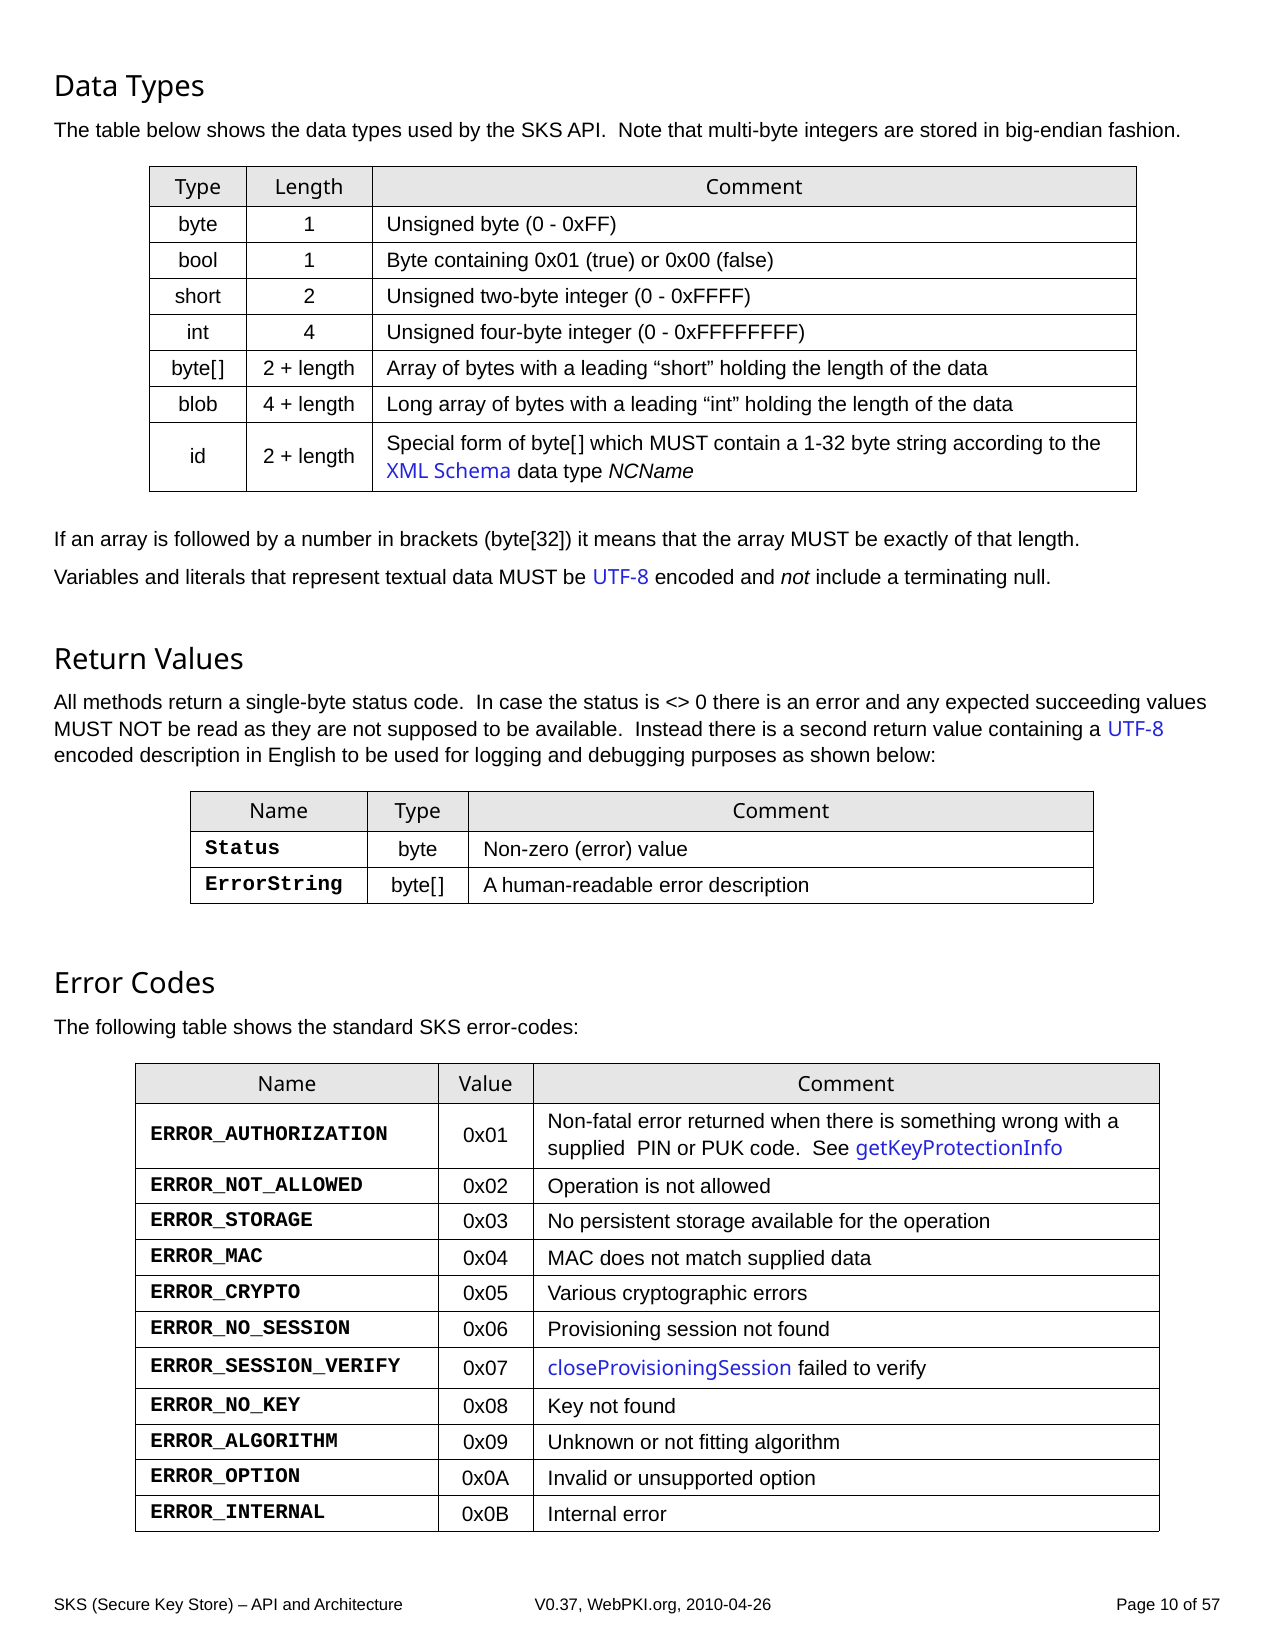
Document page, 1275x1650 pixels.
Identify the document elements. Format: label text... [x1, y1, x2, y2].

table_cell id [150, 423, 246, 491]
table_cell 0x05 [439, 1276, 533, 1311]
table_header Comment [534, 1064, 1159, 1103]
table_cell Provisioning session not found [534, 1312, 1159, 1347]
text Variables and literals that represent textual data MUST be UTF-8 encoded and not include a terminating null. [54, 562, 1221, 591]
table_cell 0x0A [439, 1460, 533, 1495]
table_cell ERROR_NO_SESSION [136, 1312, 438, 1347]
table_cell 2 + length [247, 351, 372, 386]
table_cell byte⁮[ ] [368, 868, 468, 903]
table_header Comment [469, 792, 1093, 831]
table_header Value [439, 1064, 533, 1103]
table_cell 0x02 [439, 1169, 533, 1203]
table_cell blob [150, 387, 246, 422]
table_cell ERROR_NOT_ALLOWED [136, 1169, 438, 1203]
table_cell Byte containing 0x01 (true) or 0x00 (false) [373, 243, 1136, 278]
table_cell A human-readable error description [469, 868, 1093, 903]
table_cell 0x07 [439, 1348, 533, 1387]
table_cell Unsigned four-byte integer (0 - 0xFFFFFFFF) [373, 315, 1136, 350]
text The table below shows the data types used by the SKS API. Note that multi-byte integers are stored in big-endian fashion. [54, 118, 1221, 166]
table_cell int [150, 315, 246, 350]
table_cell MAC does not match supplied data [534, 1240, 1159, 1275]
subtitle Data Types [54, 66, 1221, 105]
table_cell 4 [247, 315, 372, 350]
table_cell Operation is not allowed [534, 1169, 1159, 1203]
table_cell ERROR_CRYPTO [136, 1276, 438, 1311]
table_cell Key not found [534, 1389, 1159, 1423]
table_header Comment [373, 167, 1136, 206]
subtitle Return Values [54, 638, 1221, 678]
table_cell 1 [247, 243, 372, 278]
table_cell Non-zero (error) value [469, 832, 1093, 867]
table_cell Unsigned two-byte integer (0 - 0xFFFF) [373, 279, 1136, 314]
table_cell Array of bytes with a leading “short” holding the length of the data [373, 351, 1136, 386]
table_cell 1 [247, 207, 372, 242]
table_cell Various cryptographic errors [534, 1276, 1159, 1311]
table_cell Unsigned byte (0 - 0xFF) [373, 207, 1136, 242]
table_header Name [191, 792, 367, 831]
table_cell Unknown or not fitting algorithm [534, 1425, 1159, 1459]
table_cell byte [150, 207, 246, 242]
text The following table shows the standard SKS error-codes: [54, 1015, 1221, 1063]
table_cell bool [150, 243, 246, 278]
table_cell 0x08 [439, 1389, 533, 1423]
table_cell Invalid or unsupported option [534, 1460, 1159, 1495]
text All methods return a single-byte status code. In case the status is <> 0 there is an error and any expected succeeding values MUST NOT be read as they are not supposed to be available. Instead there is a second return value containing a UTF-8 encoded description in English to be used for logging and debugging purposes as shown below: [54, 690, 1221, 791]
table_cell 2 [247, 279, 372, 314]
table_cell No persistent storage available for the operation [534, 1204, 1159, 1239]
table_cell 4 + length [247, 387, 372, 422]
table_cell 2 + length [247, 423, 372, 491]
table_cell ERROR_OPTION [136, 1460, 438, 1495]
table_cell 0x04 [439, 1240, 533, 1275]
table_cell ERROR_NO_KEY [136, 1389, 438, 1423]
table_header Name [136, 1064, 438, 1103]
table_cell ERROR_SESSION_VERIFY [136, 1348, 438, 1387]
table_cell 0x01 [439, 1104, 533, 1167]
table_cell ErrorString [191, 868, 367, 903]
table_cell Long array of bytes with a leading “int” holding the length of the data [373, 387, 1136, 422]
table_cell 0x09 [439, 1425, 533, 1459]
table_cell ERROR_INTERNAL [136, 1496, 438, 1531]
table_cell closeProvisioningSession failed to verify [534, 1348, 1159, 1387]
table_cell ERROR_STORAGE [136, 1204, 438, 1239]
text If an array is followed by a number in brackets (byte[32]) it means that the array MUST be exactly of that length. [54, 526, 1221, 550]
table_cell ERROR_ALGORITHM [136, 1425, 438, 1459]
table_header Length [247, 167, 372, 206]
table_cell Non-fatal error returned when there is something wrong with a supplied PIN or PUK code. See getKeyProtectionInfo [534, 1104, 1159, 1167]
subtitle Error Codes [54, 963, 1221, 1002]
table_cell 0x06 [439, 1312, 533, 1347]
table_cell Status [191, 832, 367, 867]
table_cell Special form of byte[ ] which MUST contain a 1-32 byte string according to the XML Schema data type NCName [373, 423, 1136, 491]
table_header Type [368, 792, 468, 831]
table_header Type [150, 167, 246, 206]
table_cell short [150, 279, 246, 314]
table_cell Internal error [534, 1496, 1159, 1531]
table_cell byte[ ] [150, 351, 246, 386]
table_cell 0x0B [439, 1496, 533, 1531]
table_cell byte [368, 832, 468, 867]
table_cell 0x03 [439, 1204, 533, 1239]
table_cell ERROR_AUTHORIZATION [136, 1104, 438, 1167]
table_cell ERROR_MAC [136, 1240, 438, 1275]
